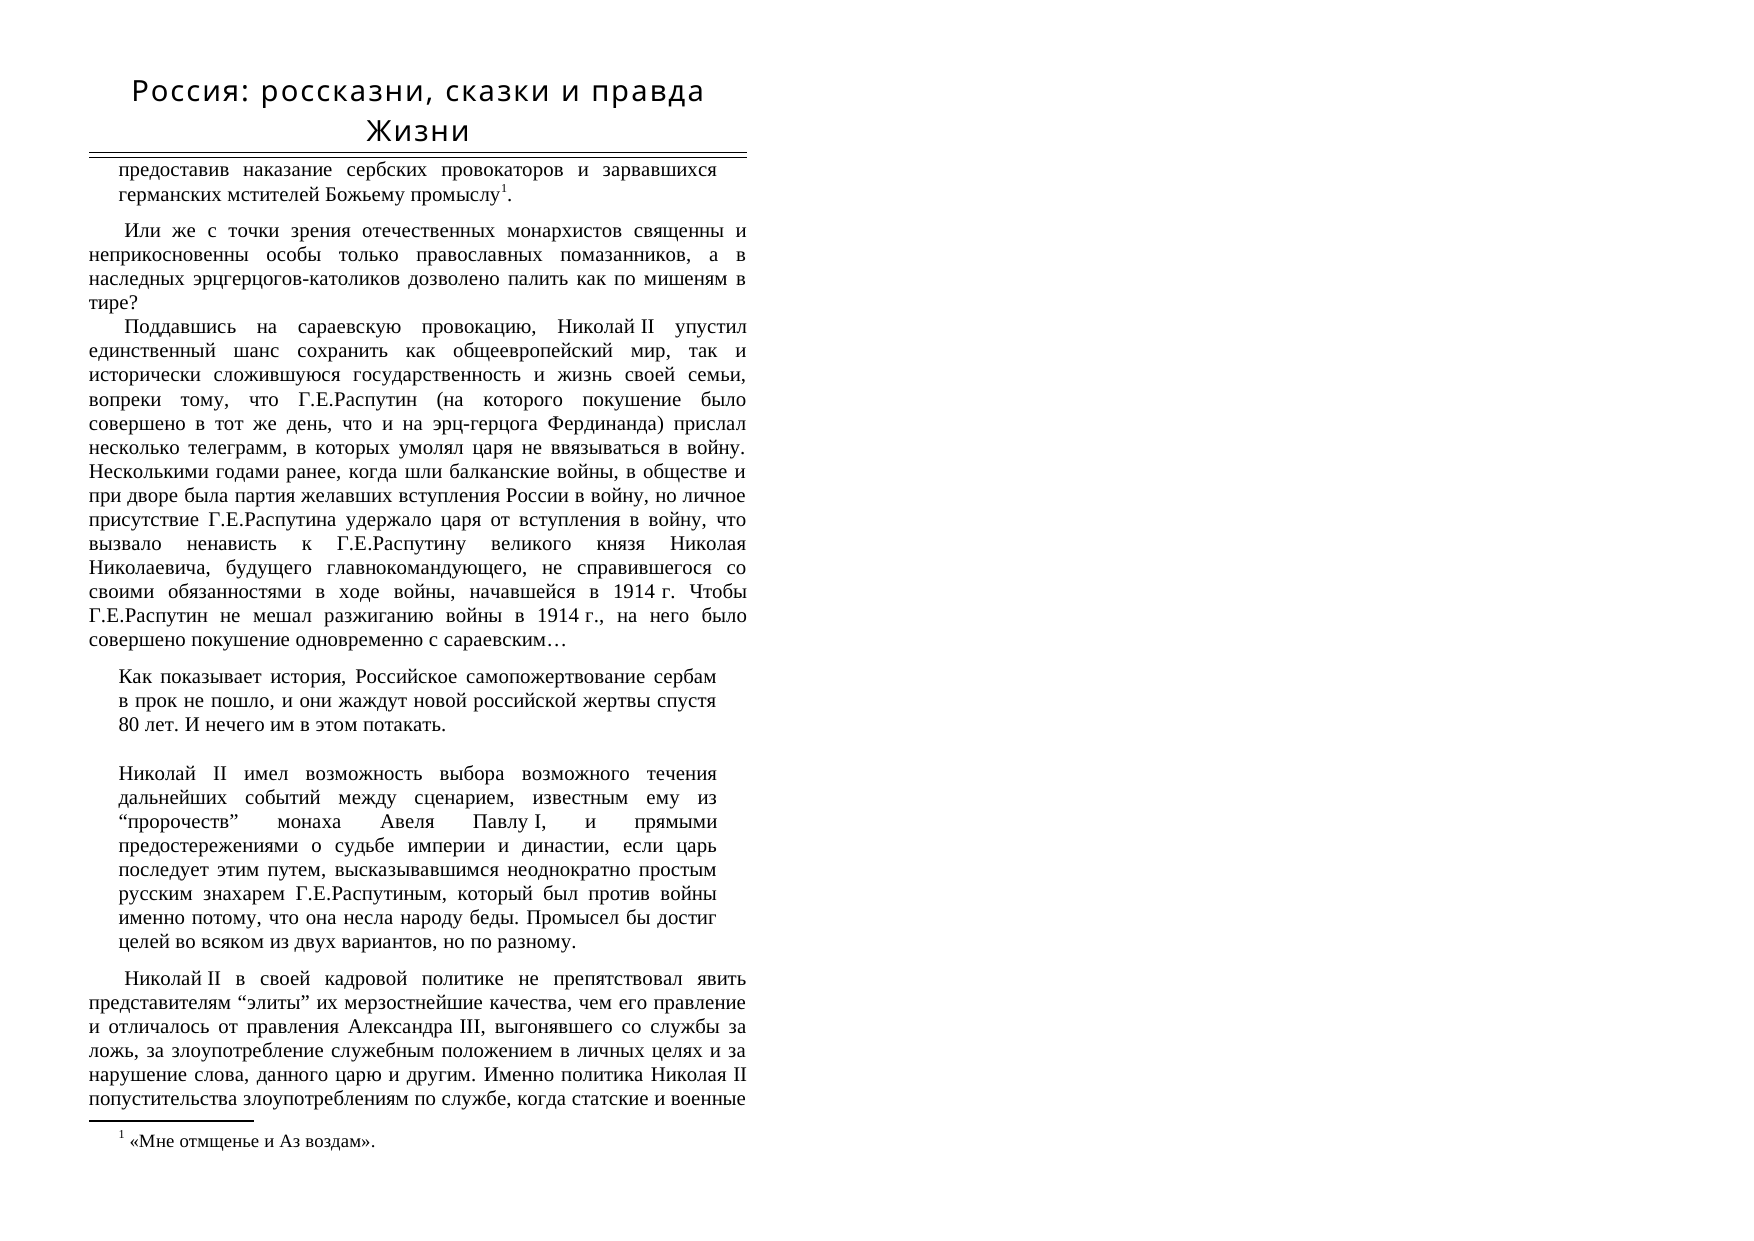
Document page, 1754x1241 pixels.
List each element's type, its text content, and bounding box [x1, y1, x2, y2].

text Поддавшись на сараевскую провокацию, Николай II упустил единственный шанс сохранить как общеевропейский мир, так и исторически сложившуюся государственность и жизнь своей семьи, вопреки тому, что Г.Е.Распутин (на которого покушение было совершено в тот же день, что и на эрц-герцога Фердинанда) прислал несколько телеграмм, в которых умолял царя не ввязываться в войну. Несколькими годами ранее, когда шли балканские войны, в обществе и при дворе была партия желавших вступления России в войну, но личное присутствие Г.Е.Распутина удержало царя от вступления в войну, что вызвало ненависть к Г.Е.Распутину великого князя Николая Николаевича, будущего главнокомандующего, не справившегося со своими обязанностями в ходе войны, начавшейся в 1914 г. Чтобы Г.Е.Рас­пу­тин не мешал разжиганию войны в 1914 г., на него было совершено покушение одновременно с сараевским… [89, 314, 747, 651]
text «Мне отмщенье и Аз воздам». [89, 1127, 747, 1152]
text Николай II в своей кадровой политике не препятствовал явить представителям “элиты” их мерзостнейшие качества, чем его правление и отличалось от правления Александра III, выгонявшего со службы за ложь, за злоупотребление служебным положением в личных целях и за нарушение слова, данного царю и другим. Именно политика Николая II попустительства злоупотреблениям по службе, когда статские и военные [89, 966, 747, 1110]
text предоставив наказание сербских провокаторов и зарвавшихся германских мстителей Божьему промыслу. [118, 158, 717, 205]
text Николай II имел возможность выбора возможного течения дальнейших событий между сценарием, известным ему из “пророчеств” монаха Авеля Павлу I, и прямыми предостережениями о судьбе империи и династии, если царь последует этим путем, высказывавшимся неоднократно простым русским знахарем Г.Е.Распутиным, который был против войны именно потому, что она несла народу беды. Промысел бы достиг целей во всяком из двух вариантов, но по разному. [118, 761, 717, 953]
text Как показывает история, Российское самопожертвование сербам в прок не пошло, и они жаждут новой российской жертвы спустя 80 лет. И нечего им в этом потакать. [118, 663, 717, 736]
text Или же с точки зрения отечественных монархистов священны и неприкосновенны особы только православных помазанников, а в наслед­ных эрцгерцогов-католиков дозволено палить как по мишеням в тире? [89, 218, 747, 314]
